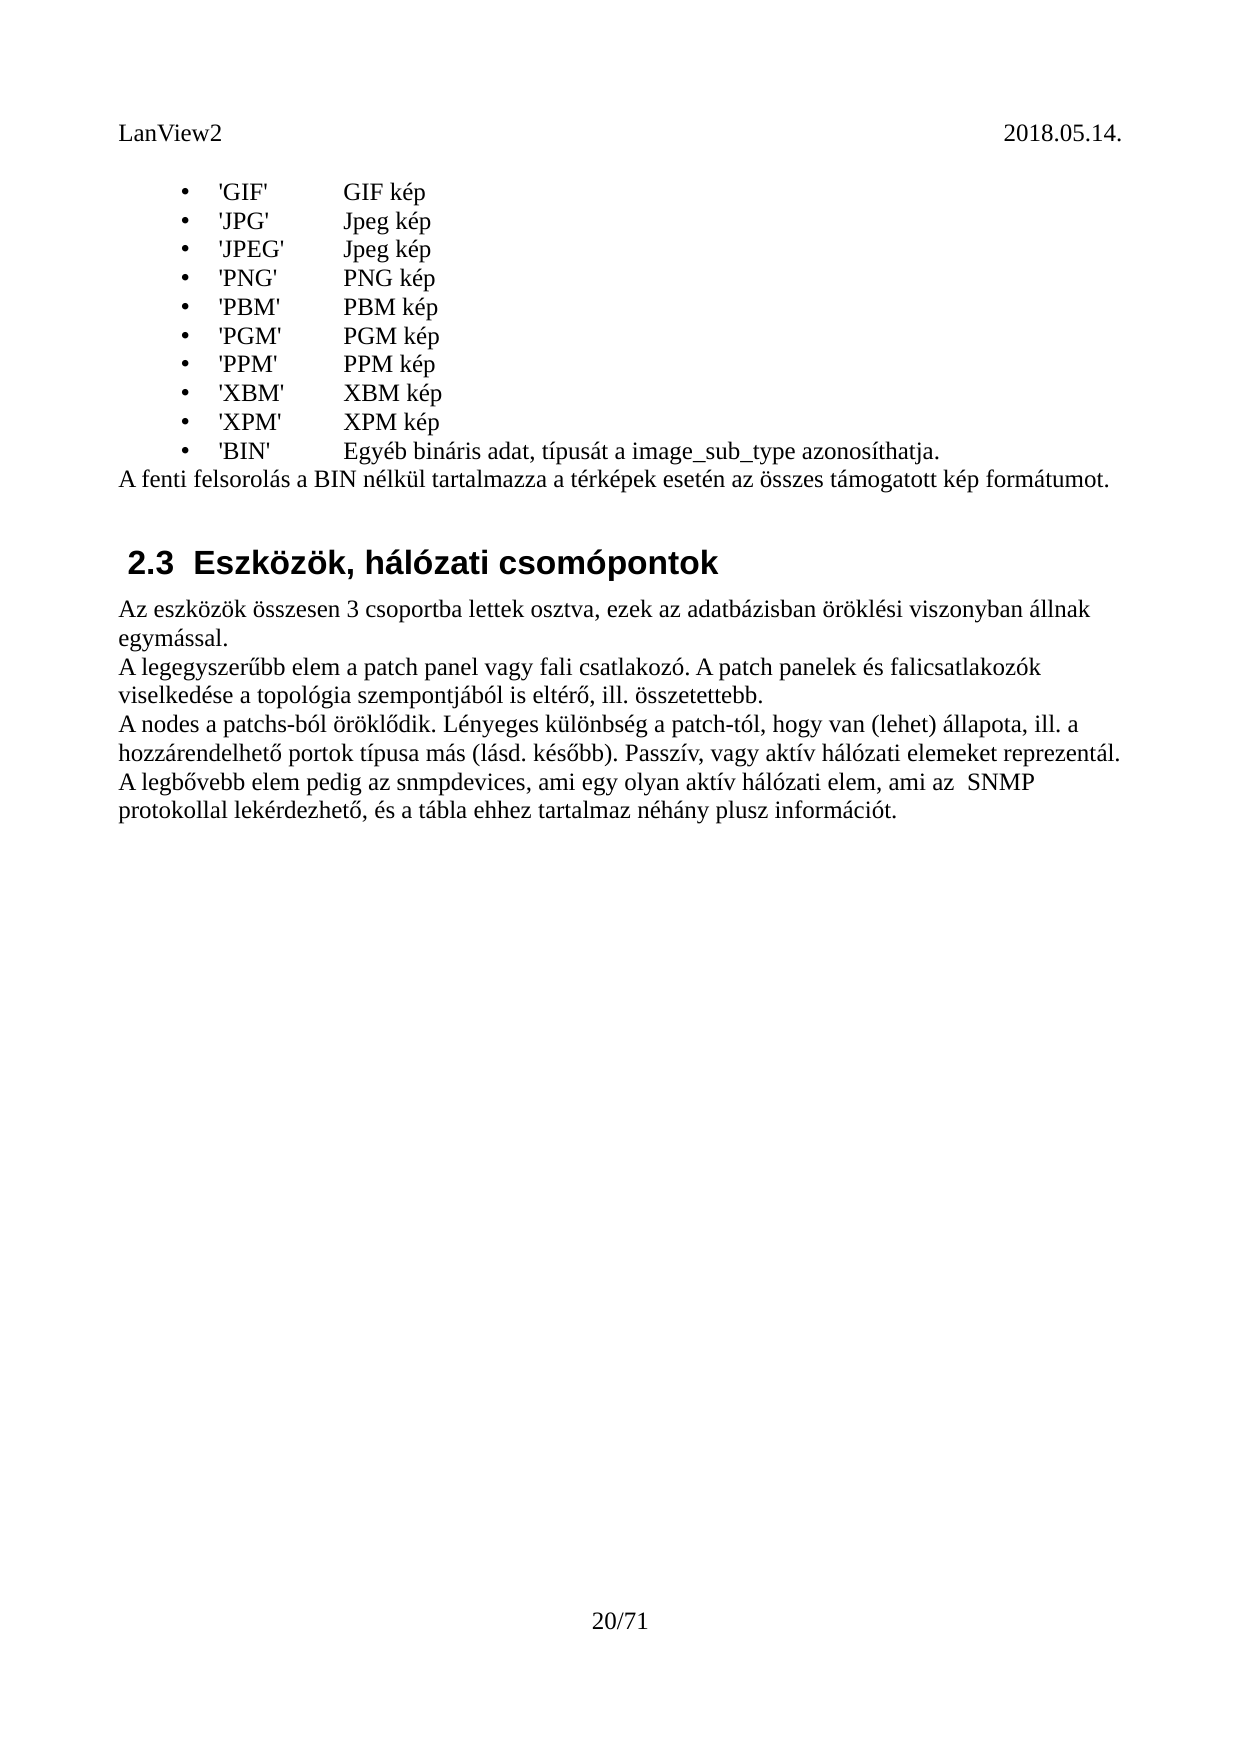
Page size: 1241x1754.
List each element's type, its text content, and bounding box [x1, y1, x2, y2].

list 'GIF' GIF kép [181, 177, 1122, 206]
list 'BIN' Egyéb bináris adat, típusát a image_sub_type azonosíthatja. [181, 436, 1122, 464]
list 'XPM' XPM kép [181, 407, 1122, 436]
list 'JPEG' Jpeg kép [181, 234, 1122, 263]
list 'PGM' PGM kép [181, 321, 1122, 349]
list 'PBM' PBM kép [181, 292, 1122, 321]
list 'PPM' PPM kép [181, 349, 1122, 378]
text A fenti felsorolás a BIN nélkül tartalmazza a térképek esetén az összes támogatott kép formátumot. [118, 464, 1122, 493]
list 'JPG' Jpeg kép [181, 206, 1122, 234]
list 'XBM' XBM kép [181, 378, 1122, 407]
text A legegyszerűbb elem a patch panel vagy fali csatlakozó. A patch panelek és falicsatlakozók viselkedése a topológia szempontjából is eltérő, ill. összetettebb. [118, 652, 1122, 709]
text A nodes a patchs-ból öröklődik. Lényeges különbség a patch-tól, hogy van (lehet) állapota, ill. a hozzárendelhető portok típusa más (lásd. később). Passzív, vagy aktív hálózati elemeket reprezentál. [118, 709, 1122, 767]
text A legbővebb elem pedig az snmpdevices, ami egy olyan aktív hálózati elem, ami az SNMP protokollal lekérdezhető, és a tábla ehhez tartalmaz néhány plusz információt. [118, 767, 1122, 824]
text Az eszközök összesen 3 csoportba lettek osztva, ezek az adatbázisban öröklési viszonyban állnak egymással. [118, 594, 1122, 652]
subtitle Eszközök, hálózati csomópontok [118, 543, 1122, 582]
list 'PNG' PNG kép [181, 263, 1122, 292]
